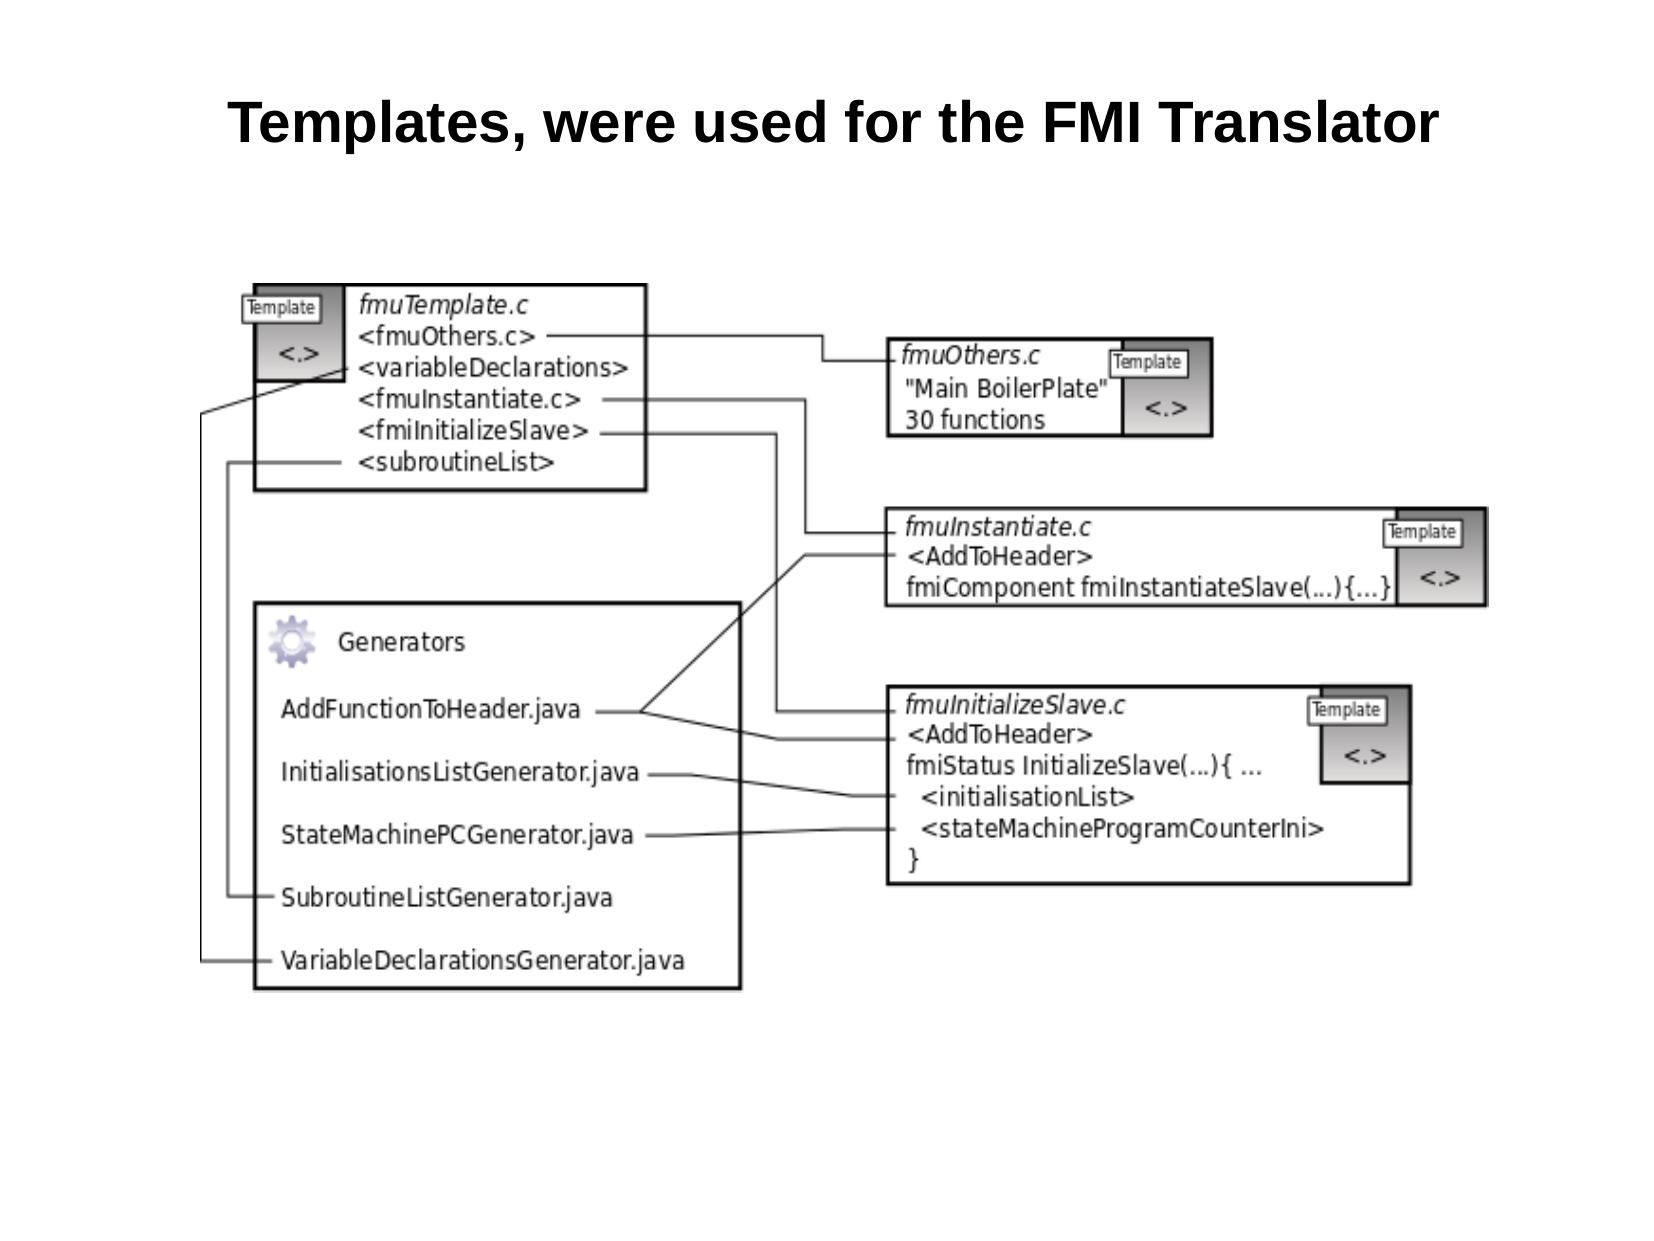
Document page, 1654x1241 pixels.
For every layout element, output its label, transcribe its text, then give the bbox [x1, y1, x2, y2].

text_box Templates, were used for the FMI Translator [212, 82, 1457, 163]
picture [200, 283, 1489, 993]
